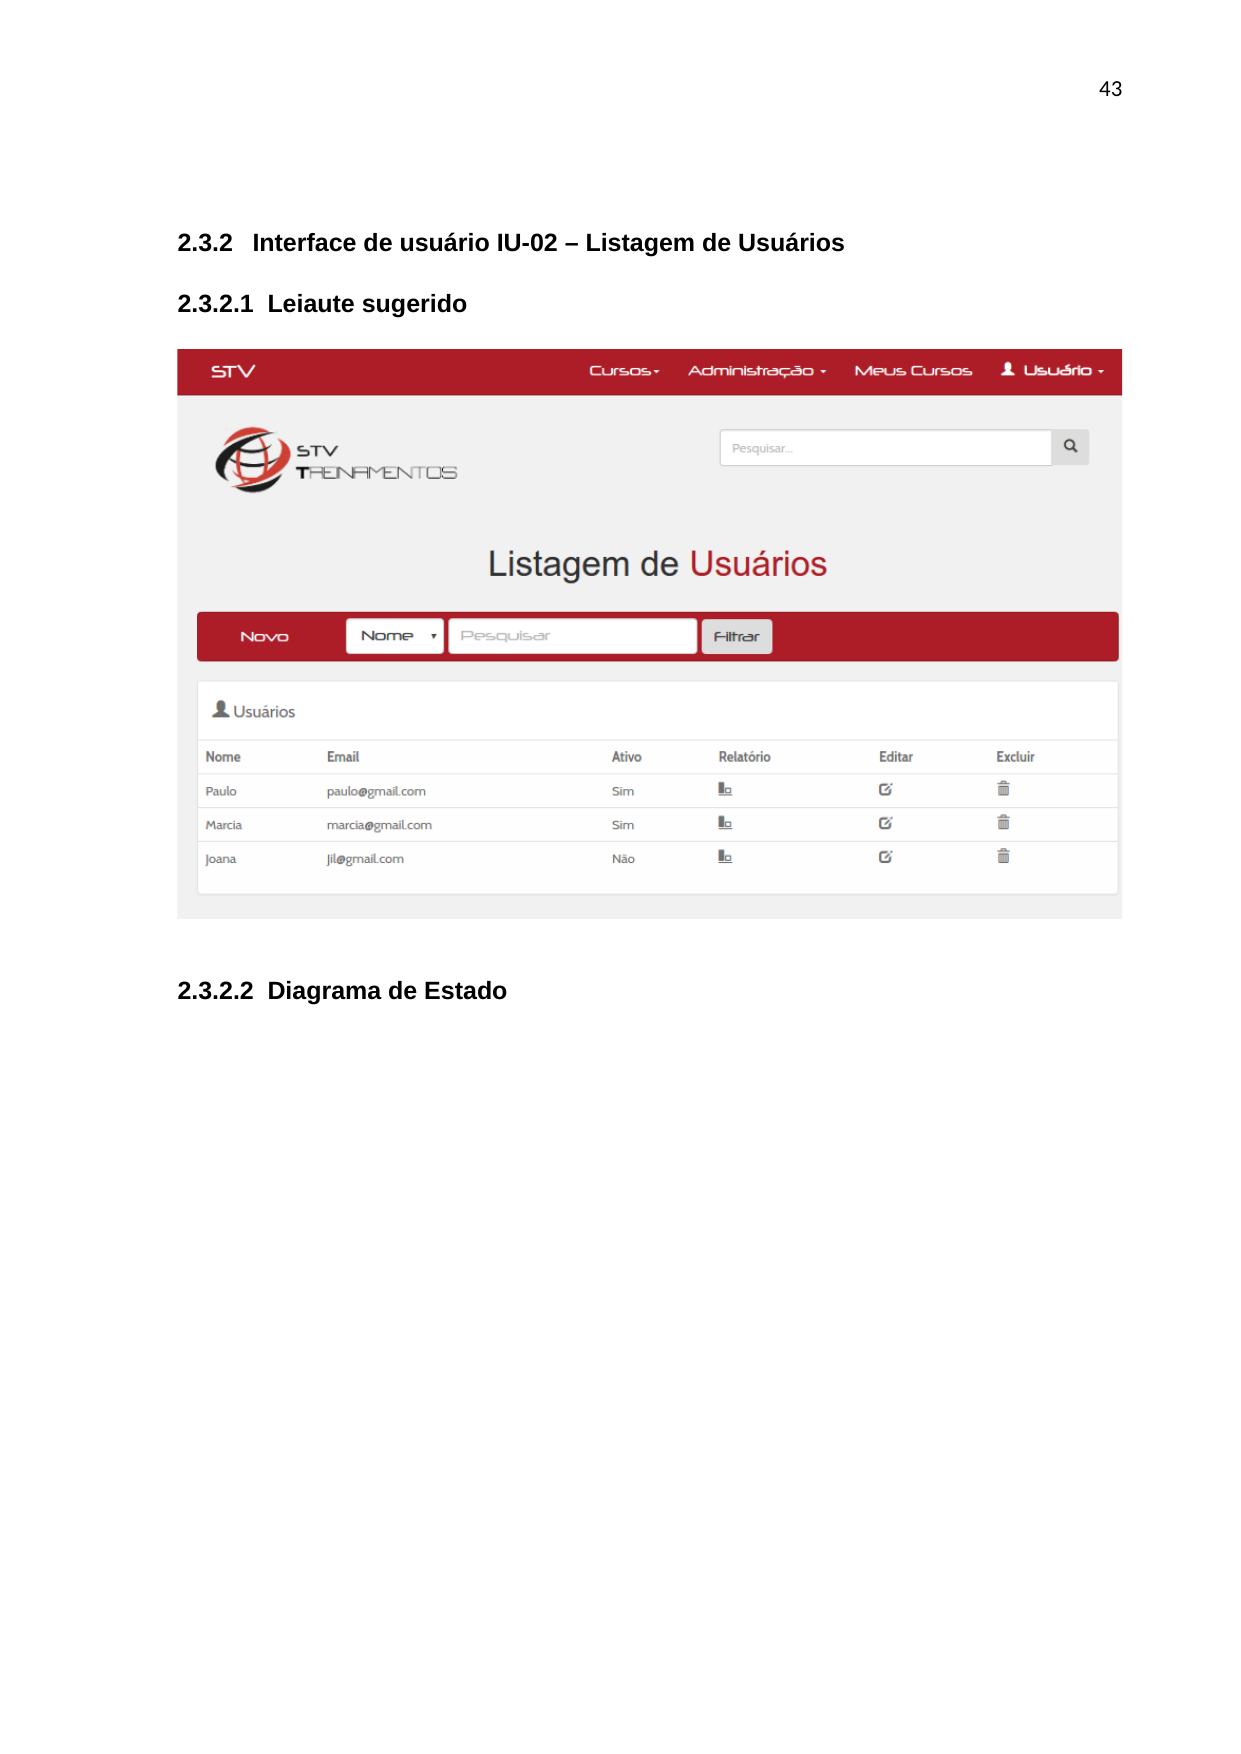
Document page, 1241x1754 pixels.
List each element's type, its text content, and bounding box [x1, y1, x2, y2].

subtitle Interface de usuário IU-02 – Listagem de Usuários [177, 228, 1122, 257]
picture [177, 349, 1123, 919]
subtitle Leiaute sugerido [177, 289, 1122, 317]
subtitle Diagrama de Estado [177, 976, 1122, 1004]
